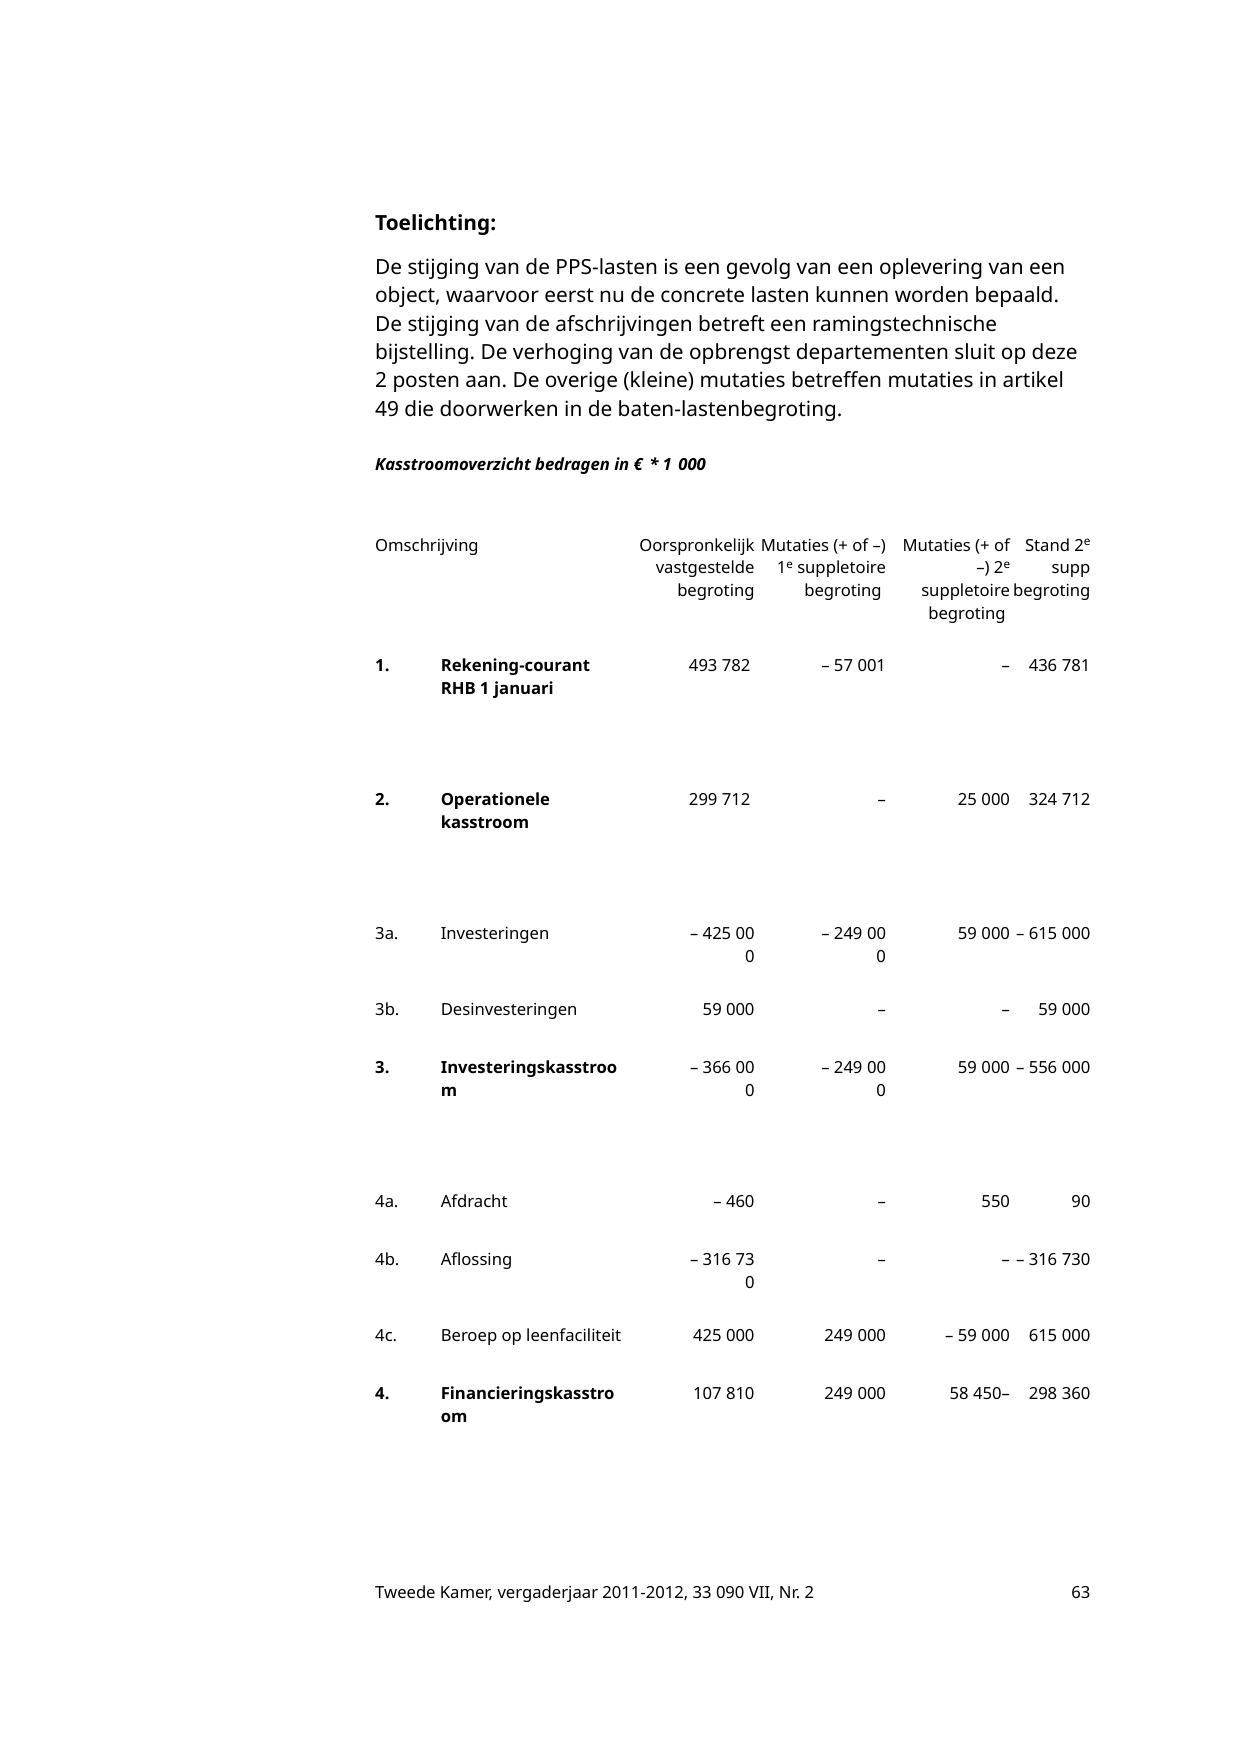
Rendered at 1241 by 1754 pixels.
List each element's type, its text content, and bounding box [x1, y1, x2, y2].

table_cell [886, 1457, 944, 1516]
table_cell 58 450– [944, 1382, 1010, 1457]
table_cell [565, 863, 623, 922]
table_cell – 59 000 [944, 1323, 1010, 1382]
table_cell [689, 1131, 754, 1189]
table_cell – 460 [689, 1189, 754, 1248]
table_cell [820, 729, 886, 788]
table_cell [886, 1248, 944, 1323]
table_cell [441, 863, 550, 922]
table_cell [375, 729, 441, 788]
table_cell – 249 000 [820, 1056, 886, 1131]
table_cell [944, 1457, 1010, 1516]
table_cell [565, 1131, 623, 1189]
table_cell 615 000 [1010, 1323, 1090, 1382]
table_cell Financieringskasstroom [441, 1382, 623, 1457]
table_cell 107 810 [689, 1382, 754, 1457]
table_cell 59 000 [689, 997, 754, 1056]
table_cell [565, 1248, 623, 1323]
table_cell 3a. [375, 922, 441, 997]
table_cell 4a. [375, 1189, 441, 1248]
table_cell – [820, 1189, 886, 1248]
table_cell [754, 1131, 820, 1189]
table_cell [623, 863, 689, 922]
table_cell 493 782 [689, 654, 754, 729]
table_cell [886, 922, 944, 997]
table_cell 4b. [375, 1248, 441, 1323]
table_cell [623, 1323, 689, 1382]
table_cell [565, 729, 623, 788]
table_header [550, 533, 565, 654]
table_cell [375, 863, 441, 922]
table_cell 1. [375, 654, 441, 729]
table_cell [623, 1189, 689, 1248]
table_cell [441, 1131, 550, 1189]
table_cell 436 781 [1010, 654, 1090, 729]
table_cell – [944, 997, 1010, 1056]
table_header Mutaties (+ of –) 1e suppletoire begroting [754, 533, 886, 654]
table_cell – 366 000 [689, 1056, 754, 1131]
table_cell [886, 1189, 944, 1248]
table_header Oorspronkelijk vastgestelde begroting [623, 533, 754, 654]
table_cell Operationele kasstroom [441, 788, 623, 863]
table_cell [550, 729, 565, 788]
table_cell [623, 788, 689, 863]
table_header Omschrijving [375, 533, 550, 654]
table_cell [441, 1457, 550, 1516]
table_cell [1010, 863, 1090, 922]
table_cell – 316 730 [689, 1248, 754, 1323]
table_cell [754, 1189, 820, 1248]
table_cell [550, 1248, 565, 1323]
table_cell [623, 1248, 689, 1323]
table_cell [565, 1457, 623, 1516]
table_cell Desinvesteringen [441, 997, 623, 1056]
table_cell 324 712 [1010, 788, 1090, 863]
table_cell [754, 1056, 820, 1131]
table_cell [623, 1382, 689, 1457]
text Kasstroomoverzicht bedragen in € * 1 000 [375, 452, 1090, 475]
table_cell – [820, 1248, 886, 1323]
table_cell [550, 1131, 565, 1189]
table_cell [754, 729, 820, 788]
table_cell [375, 1457, 441, 1516]
table_cell [886, 729, 944, 788]
table_cell – 615 000 [1010, 922, 1090, 997]
table_cell [754, 654, 820, 729]
table_cell [623, 1131, 689, 1189]
text Toelichting: [375, 208, 1090, 237]
table_cell [623, 1056, 689, 1131]
text De stijging van de PPS-lasten is een gevolg van een oplevering van een object, waarvoor eerst nu de concrete lasten kunnen worden bepaald. De stijging van de afschrijvingen betreft een ramingstechnische bijstelling. De verhoging van de opbrengst departementen sluit op deze 2 posten aan. De overige (kleine) mutaties betreffen mutaties in artikel 49 die doorwerken in de baten-lastenbegroting. [375, 252, 1090, 422]
table_cell – 556 000 [1010, 1056, 1090, 1131]
table_cell [689, 863, 754, 922]
table_header [565, 533, 623, 654]
table_cell [944, 1131, 1010, 1189]
table_cell – [820, 788, 886, 863]
table_cell 3b. [375, 997, 441, 1056]
table_cell [820, 863, 886, 922]
table_header Stand 2e supp begroting [1010, 533, 1090, 654]
table_cell Investeringen [441, 922, 565, 997]
table_cell [886, 1131, 944, 1189]
table_cell [886, 788, 944, 863]
table_cell [689, 729, 754, 788]
table_cell [1010, 729, 1090, 788]
table_cell [886, 997, 944, 1056]
table_cell 59 000 [944, 1056, 1010, 1131]
table_cell [550, 1189, 565, 1248]
table_cell [886, 654, 944, 729]
table_cell [754, 1382, 820, 1457]
table_cell [550, 1457, 565, 1516]
table_cell Rekening-courant RHB 1 januari [441, 654, 623, 729]
table_cell 299 712 [689, 788, 754, 863]
table_cell [886, 1056, 944, 1131]
table_cell 550 [944, 1189, 1010, 1248]
table_cell [754, 1323, 820, 1382]
table_cell – 316 730 [1010, 1248, 1090, 1323]
table_cell 59 000 [1010, 997, 1090, 1056]
table_cell 249 000 [820, 1382, 886, 1457]
table_cell [375, 1131, 441, 1189]
table_cell 90 [1010, 1189, 1090, 1248]
table_cell Beroep op leenfaciliteit [441, 1323, 623, 1382]
table_cell 4c. [375, 1323, 441, 1382]
table_cell [754, 863, 820, 922]
table_cell [623, 1457, 689, 1516]
table_cell – [944, 1248, 1010, 1323]
table_cell [820, 1457, 886, 1516]
table_cell [886, 1323, 944, 1382]
table_cell [623, 922, 689, 997]
table_cell [944, 863, 1010, 922]
table_cell [820, 1131, 886, 1189]
table_cell [886, 1382, 944, 1457]
table_cell 25 000 [944, 788, 1010, 863]
table_cell 425 000 [689, 1323, 754, 1382]
table_cell 59 000 [944, 922, 1010, 997]
table_cell Afdracht [441, 1189, 550, 1248]
table_cell 2. [375, 788, 441, 863]
table_cell [754, 1248, 820, 1323]
table_cell [1010, 1131, 1090, 1189]
table_cell – [944, 654, 1010, 729]
table_cell 298 360 [1010, 1382, 1090, 1457]
table_cell – 425 000 [689, 922, 754, 997]
table_cell [623, 997, 689, 1056]
table_cell [944, 729, 1010, 788]
table_cell [754, 922, 820, 997]
table_cell Investeringskasstroom [441, 1056, 623, 1131]
table_cell [565, 1189, 623, 1248]
table_cell [623, 729, 689, 788]
table_cell [886, 863, 944, 922]
table_cell [565, 922, 623, 997]
table_cell [441, 729, 550, 788]
table_cell – [820, 997, 886, 1056]
table_cell [689, 1457, 754, 1516]
table_cell [754, 997, 820, 1056]
table_cell Aflossing [441, 1248, 550, 1323]
table_cell – 249 000 [820, 922, 886, 997]
table_cell [754, 1457, 820, 1516]
table_cell 3. [375, 1056, 441, 1131]
table_cell 249 000 [820, 1323, 886, 1382]
table_cell [550, 863, 565, 922]
table_header Mutaties (+ of –) 2e suppletoire begroting [886, 533, 1010, 654]
table_cell [623, 654, 689, 729]
table_cell 4. [375, 1382, 441, 1457]
table_cell – 57 001 [820, 654, 886, 729]
table_cell [754, 788, 820, 863]
table_cell [1010, 1457, 1090, 1516]
